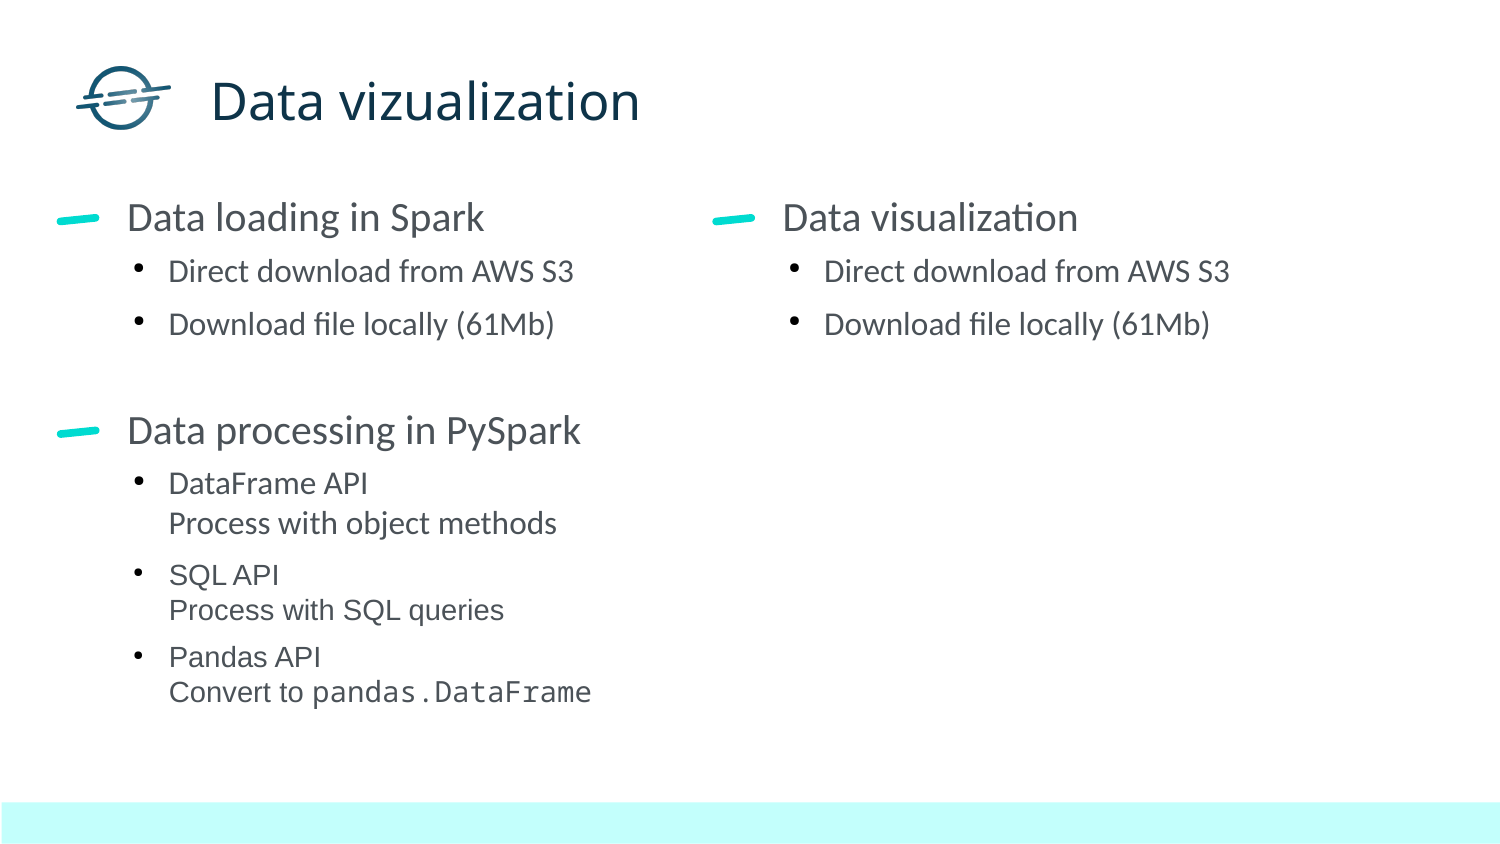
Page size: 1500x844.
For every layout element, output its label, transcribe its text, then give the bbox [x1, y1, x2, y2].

title Direct download from AWS S3 [773, 233, 1248, 287]
title Data visualization [767, 174, 1296, 247]
title Data processing in PySpark [112, 387, 641, 475]
text_box [56, 426, 100, 438]
title Data loading in Spark [112, 174, 641, 247]
title Direct download from AWS S3 [117, 233, 592, 293]
text_box [56, 214, 100, 226]
title Pandas API Convert to pandas.DataFrame [118, 623, 632, 723]
text_box [1, 802, 1500, 844]
text_box [712, 214, 756, 226]
title Download file locally (61Mb) [773, 287, 1285, 346]
title DataFrame API Process with object methods [118, 446, 582, 541]
title Download file locally (61Mb) [118, 287, 629, 346]
title SQL API Process with SQL queries [118, 541, 632, 623]
picture [76, 66, 171, 130]
title Data vizualization [195, 53, 1178, 141]
